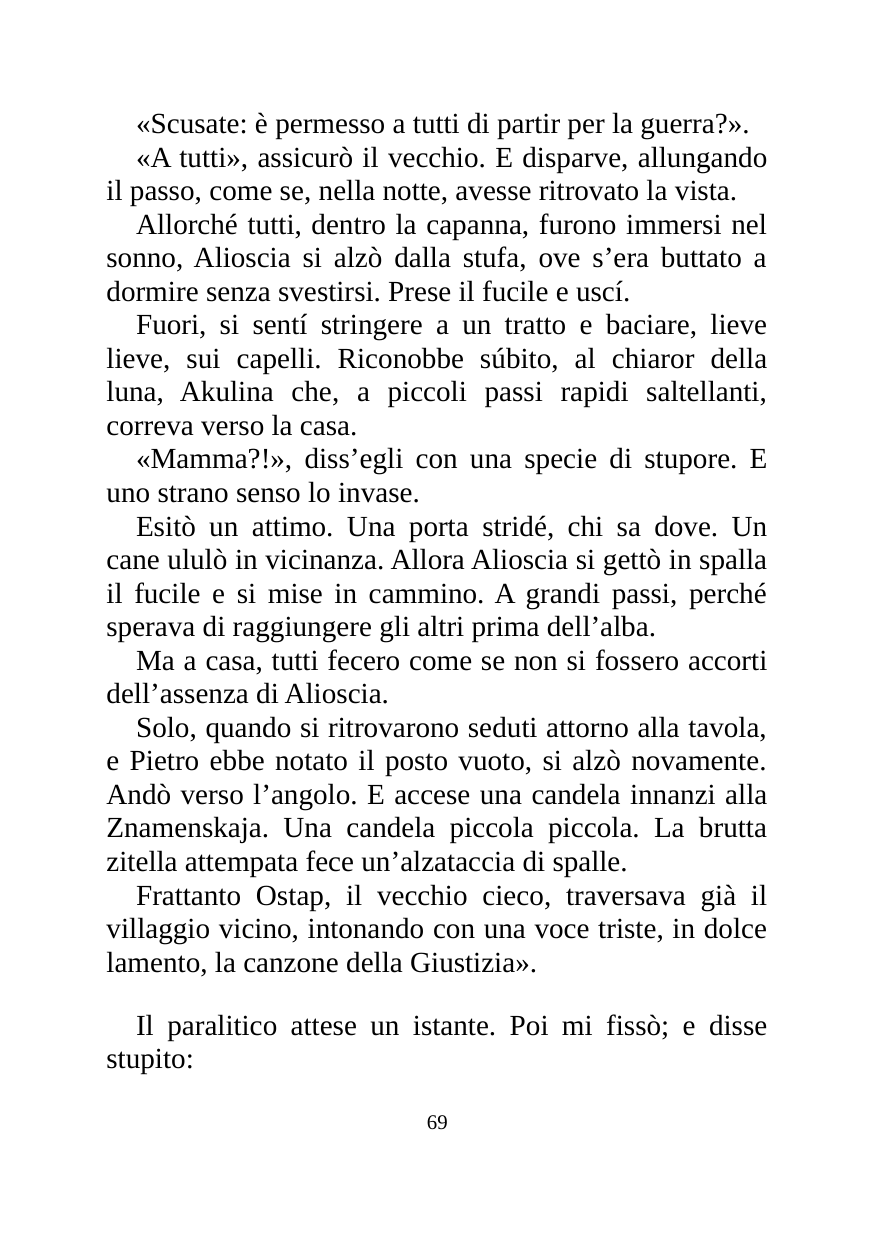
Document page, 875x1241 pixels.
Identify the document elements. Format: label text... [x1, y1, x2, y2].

text Allorché tutti, dentro la capanna, furono immersi nel sonno, Alioscia si alzò dalla stufa, ove s’era buttato a dormire senza svestirsi. Prese il fucile e uscí. [106, 207, 768, 307]
text Frattanto Ostap, il vecchio cieco, traversava già il villaggio vicino, intonando con una voce triste, in dolce lamento, la canzone della Giustizia». [106, 878, 768, 978]
text «Scusate: è permesso a tutti di partir per la guerra?». [106, 106, 768, 140]
text «Mamma?!», diss’egli con una specie di stupore. E uno strano senso lo invase. [106, 442, 768, 509]
text Il paralitico attese un istante. Poi mi fissò; e disse stupito: [106, 1008, 768, 1075]
text Ma a casa, tutti fecero come se non si fossero accorti dell’assenza di Alioscia. [106, 643, 768, 710]
text Solo, quando si ritrovarono seduti attorno alla tavola, e Pietro ebbe notato il posto vuoto, si alzò novamente. Andò verso l’angolo. E accese una candela innanzi alla Znamenskaja. Una candela piccola piccola. La brutta zitella attempata fece un’alzataccia di spalle. [106, 710, 768, 878]
text «A tutti», assicurò il vecchio. E disparve, allungando il passo, come se, nella notte, avesse ritrovato la vista. [106, 140, 768, 207]
text Fuori, si sentí stringere a un tratto e baciare, lieve lieve, sui capelli. Riconobbe súbito, al chiaror della luna, Akulina che, a piccoli passi rapidi saltellanti, correva verso la casa. [106, 307, 768, 442]
text Esitò un attimo. Una porta stridé, chi sa dove. Un cane ululò in vicinanza. Allora Alioscia si gettò in spalla il fucile e si mise in cammino. A grandi passi, perché sperava di raggiungere gli altri prima dell’alba. [106, 509, 768, 643]
